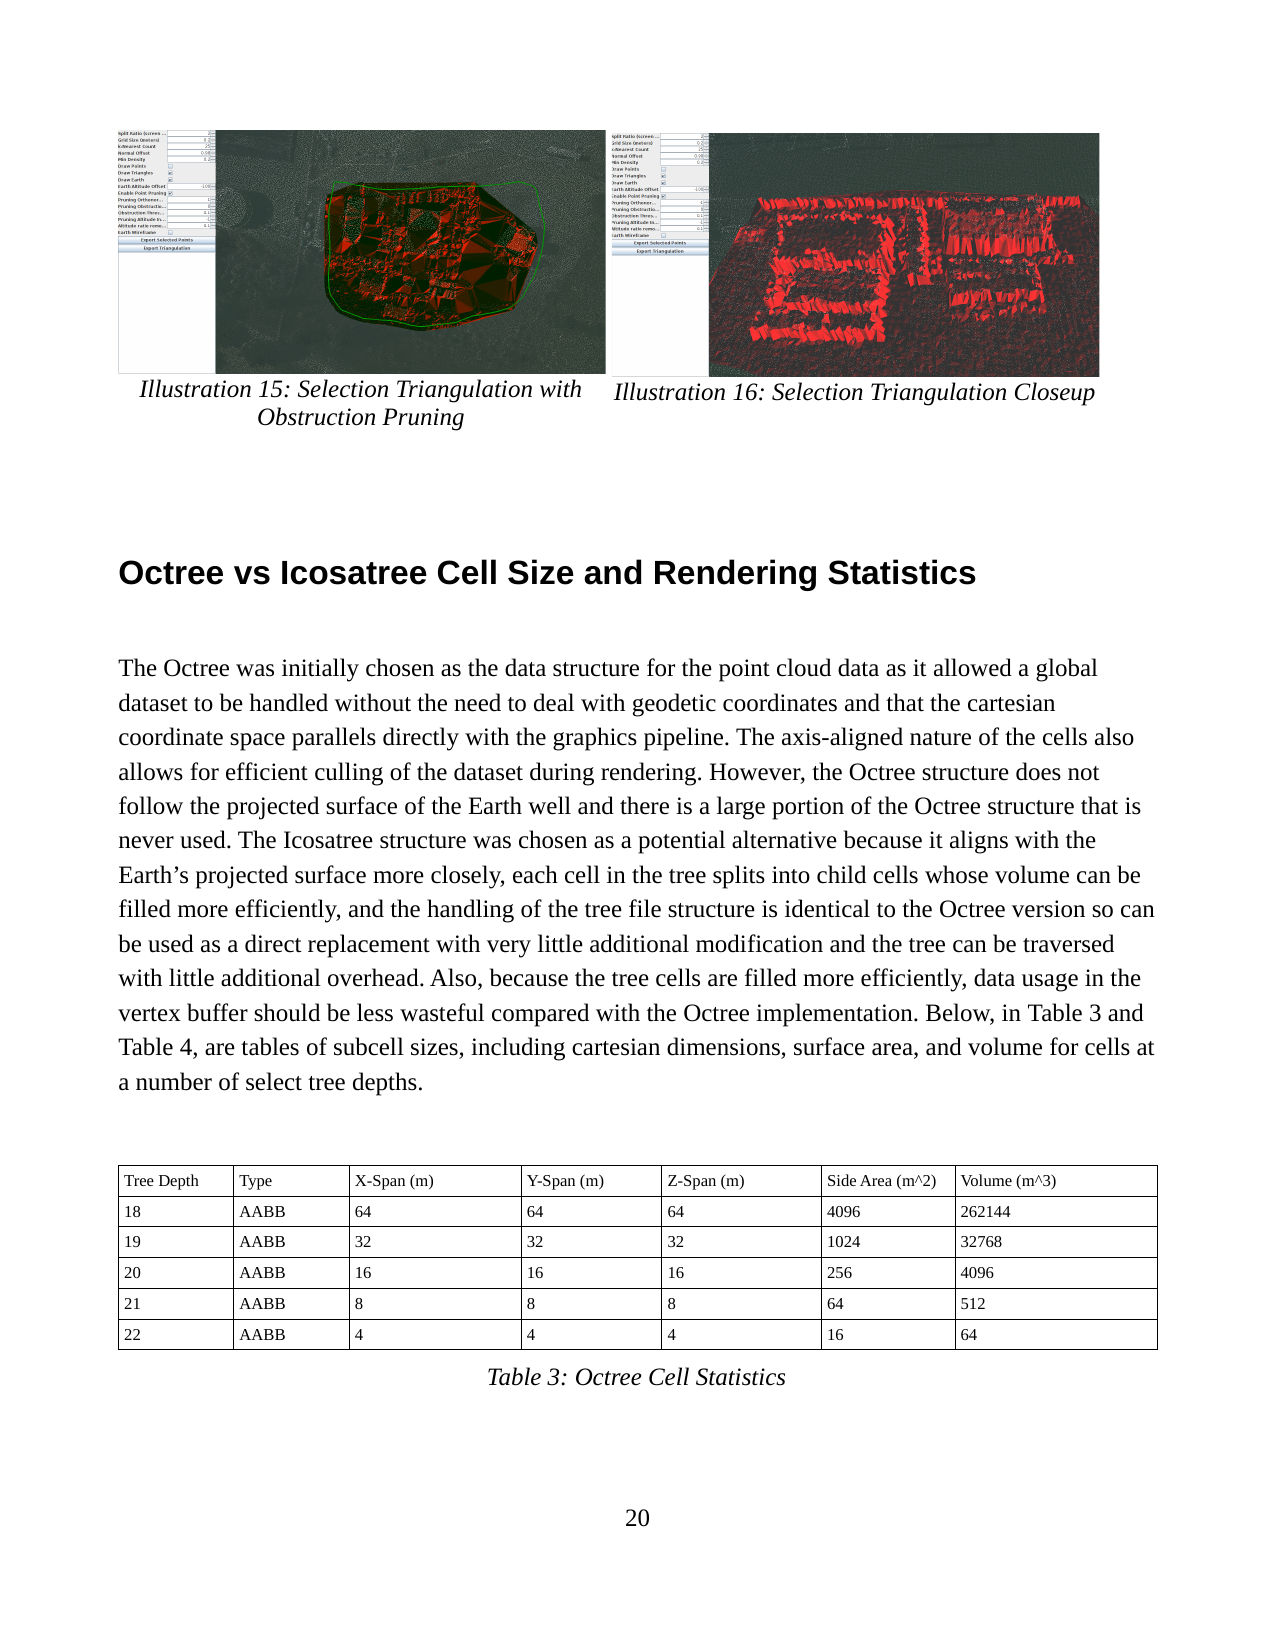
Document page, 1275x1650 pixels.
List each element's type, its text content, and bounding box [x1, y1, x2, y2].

table_cell 4 [522, 1320, 661, 1349]
table_cell AABB [234, 1289, 349, 1319]
table_cell 32768 [956, 1227, 1157, 1257]
table_header Y-Span (m) [522, 1166, 661, 1196]
table_cell 21 [119, 1289, 233, 1319]
table_cell 1024 [822, 1227, 955, 1257]
table_cell 19 [119, 1227, 233, 1257]
table_cell 4 [662, 1320, 821, 1349]
table_cell 16 [350, 1258, 521, 1288]
table_cell 64 [662, 1197, 821, 1226]
table_cell 8 [350, 1289, 521, 1319]
table_cell 16 [822, 1320, 955, 1349]
table_cell AABB [234, 1197, 349, 1226]
table_cell 32 [350, 1227, 521, 1257]
table_cell 512 [956, 1289, 1157, 1319]
table_cell 22 [119, 1320, 233, 1349]
table_cell 64 [956, 1320, 1157, 1349]
table_cell AABB [234, 1258, 349, 1288]
table_cell 32 [662, 1227, 821, 1257]
text Illustration 15: Selection Triangulation with Obstruction Pruning [118, 374, 606, 431]
table_cell 16 [522, 1258, 661, 1288]
table_header Z-Span (m) [662, 1166, 821, 1196]
table_cell 8 [662, 1289, 821, 1319]
text The Octree was initially chosen as the data structure for the point cloud data as it allowed a global dataset to be handled without the need to deal with geodetic coordinates and that the cartesian coordinate space parallels directly with the graphics pipeline. The axis-aligned nature of the cells also allows for efficient culling of the dataset during rendering. However, the Octree structure does not follow the projected surface of the Earth well and there is a large portion of the Octree structure that is never used. The Icosatree structure was chosen as a potential alternative because it aligns with the Earth’s projected surface more closely, each cell in the tree splits into child cells whose volume can be filled more efficiently, and the handling of the tree file structure is identical to the Octree version so can be used as a direct replacement with very little additional modification and the tree can be traversed with little additional overhead. Also, because the tree cells are filled more efficiently, data usage in the vertex buffer should be less wasteful compared with the Octree implementation. Below, in Table 3 and Table 4, are tables of subcell sizes, including cartesian dimensions, surface area, and volume for cells at a number of select tree depths. [118, 653, 1157, 1096]
table_cell 32 [522, 1227, 661, 1257]
table_header Tree Depth [119, 1166, 233, 1196]
table_header Type [234, 1166, 349, 1196]
table_cell AABB [234, 1320, 349, 1349]
table_header Volume (m^3) [956, 1166, 1157, 1196]
table_cell 4096 [822, 1197, 955, 1226]
table_cell 4096 [956, 1258, 1157, 1288]
table_cell 256 [822, 1258, 955, 1288]
table_cell 64 [350, 1197, 521, 1226]
table_cell 18 [119, 1197, 233, 1226]
table_cell 64 [822, 1289, 955, 1319]
table_header Side Area (m^2) [822, 1166, 955, 1196]
subtitle Octree vs Icosatree Cell Size and Rendering Statistics [118, 553, 1157, 592]
table_cell AABB [234, 1227, 349, 1257]
text Illustration 16: Selection Triangulation Closeup [612, 377, 1099, 406]
table_cell 20 [119, 1258, 233, 1288]
text Table 3: Octree Cell Statistics [118, 1362, 1157, 1391]
picture [611, 133, 1100, 377]
table_cell 4 [350, 1320, 521, 1349]
picture [118, 130, 606, 374]
table_cell 8 [522, 1289, 661, 1319]
table_cell 16 [662, 1258, 821, 1288]
table_header X-Span (m) [350, 1166, 521, 1196]
table_cell 262144 [956, 1197, 1157, 1226]
table_cell 64 [522, 1197, 661, 1226]
